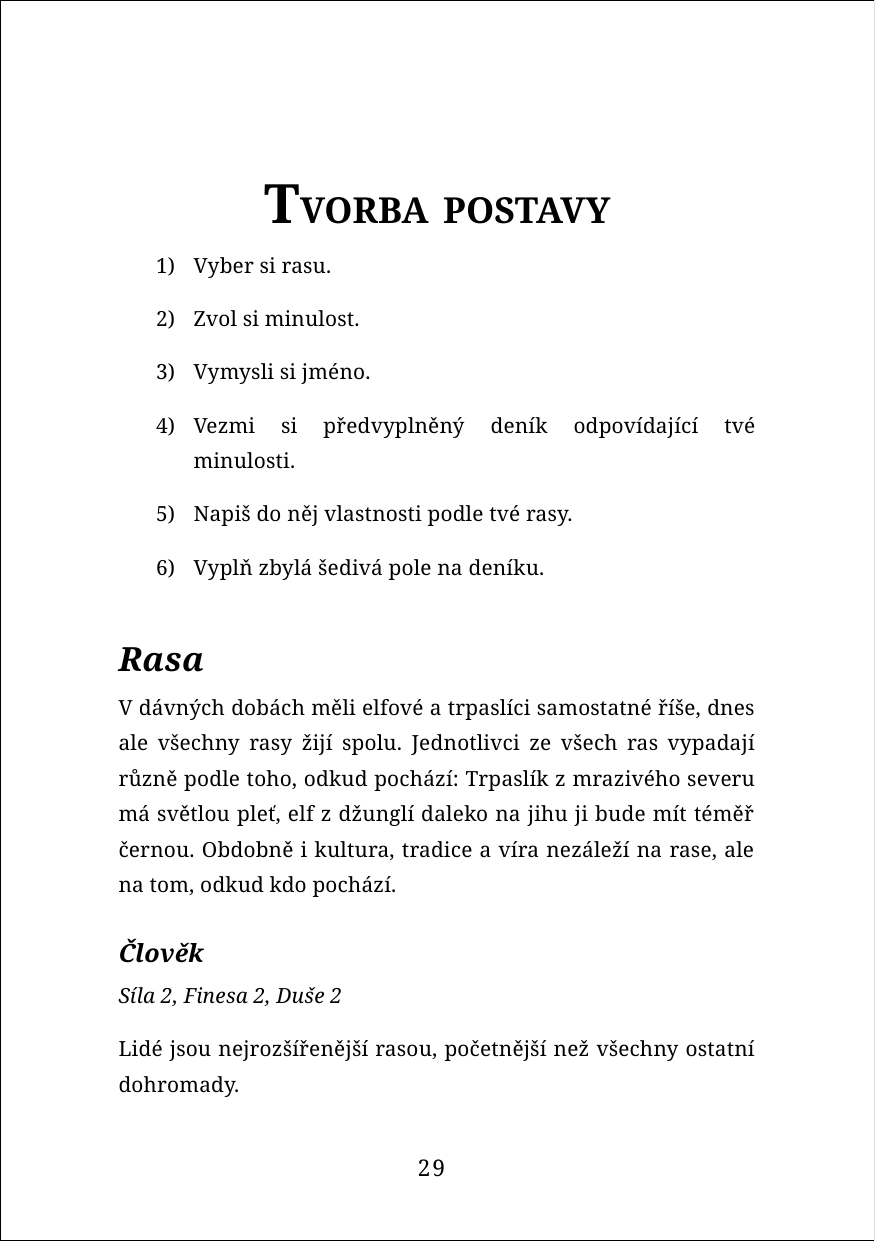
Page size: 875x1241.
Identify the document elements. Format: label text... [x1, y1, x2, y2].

subtitle Rasa [118, 636, 756, 681]
list Vezmi si předvyplněný deník odpovídající tvé minulosti. [156, 411, 756, 475]
text V dávných dobách měli elfové a trpaslíci samostatné říše, dnes ale všechny rasy žijí spolu. Jednotlivci ze všech ras vypadají různě podle toho, odkud pochází: Trpaslík z mrazivého severu má světlou pleť, elf z džunglí daleko na jihu ji bude mít téměř černou. Obdobně i kultura, tradice a víra nezáleží na rase, ale na tom, odkud kdo pochází. [118, 693, 756, 899]
list Zvol si minulost. [156, 304, 756, 333]
list Vymysli si jméno. [156, 357, 756, 386]
subtitle Tvorba postavy [118, 166, 756, 239]
list Vyber si rasu. [156, 251, 756, 279]
list Napiš do něj vlastnosti podle tvé rasy. [156, 499, 756, 528]
subtitle Člověk [118, 935, 756, 969]
list Vyplň zbylá šedivá pole na deníku. [156, 553, 756, 581]
text Lidé jsou nejrozšířenější rasou, početnější než všechny ostatní dohromady. [118, 1034, 756, 1098]
text Síla 2, Finesa 2, Duše 2 [118, 981, 756, 1009]
